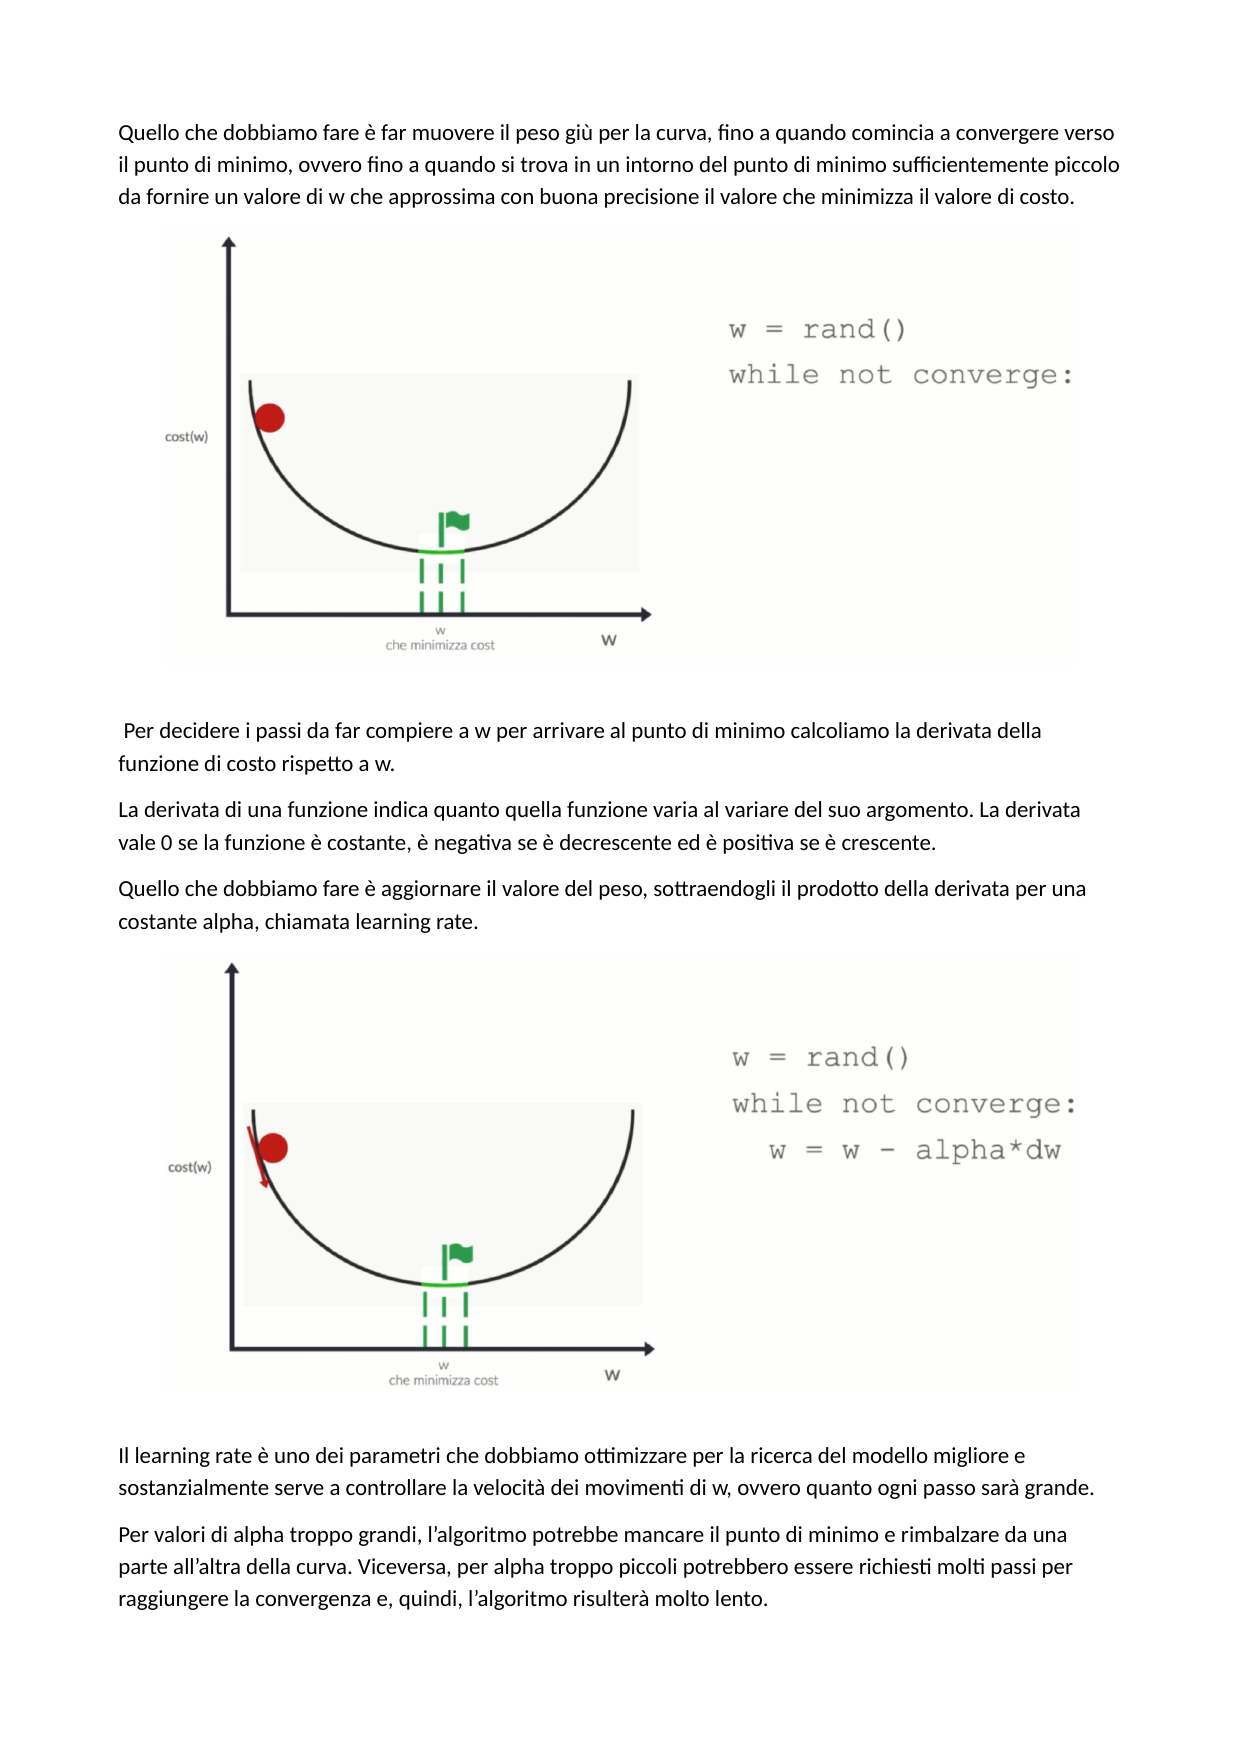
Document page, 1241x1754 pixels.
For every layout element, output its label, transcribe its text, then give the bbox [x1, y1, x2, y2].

picture [164, 229, 1077, 666]
text Quello che dobbiamo fare è aggiornare il valore del peso, sottraendogli il prodotto della derivata per una costante alpha, chiamata learning rate. [118, 874, 1122, 935]
text Quello che dobbiamo fare è far muovere il peso giù per la curva, fino a quando comincia a convergere verso il punto di minimo, ovvero fino a quando si trova in un intorno del punto di minimo sufficientemente piccolo da fornire un valore di w che approssima con buona precisione il valore che minimizza il valore di costo. [118, 118, 1122, 211]
text La derivata di una funzione indica quanto quella funzione varia al variare del suo argomento. La derivata vale 0 se la funzione è costante, è negativa se è decrescente ed è positiva se è crescente. [118, 796, 1122, 856]
text Per decidere i passi da far compiere a w per arrivare al punto di minimo calcoliamo la derivata della funzione di costo rispetto a w. [118, 717, 1122, 777]
picture [164, 953, 1077, 1390]
text Per valori di alpha troppo grandi, l’algoritmo potrebbe mancare il punto di minimo e rimbalzare da una parte all’altra della curva. Viceversa, per alpha troppo piccoli potrebbero essere richiesti molti passi per raggiungere la convergenza e, quindi, l’algoritmo risulterà molto lento. [118, 1520, 1122, 1612]
text Il learning rate è uno dei parametri che dobbiamo ottimizzare per la ricerca del modello migliore e sostanzialmente serve a controllare la velocità dei movimenti di w, ovvero quanto ogni passo sarà grande. [118, 1441, 1122, 1501]
